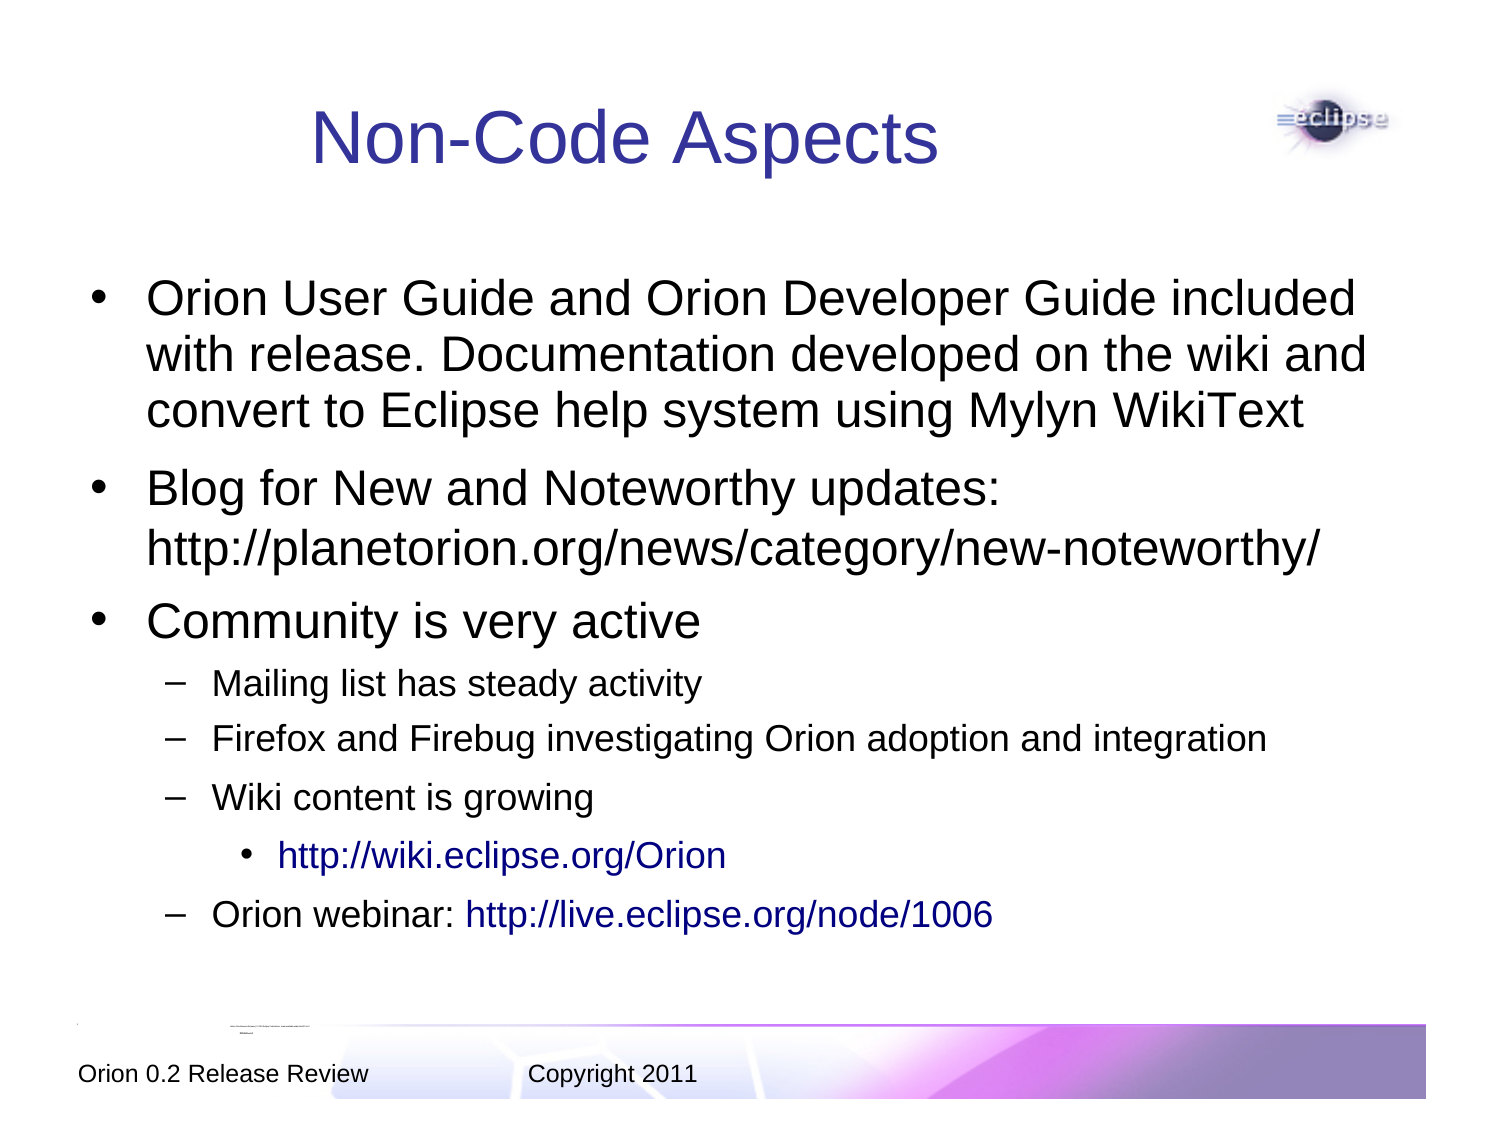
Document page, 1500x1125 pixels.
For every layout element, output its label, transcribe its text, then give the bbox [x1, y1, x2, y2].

list Orion User Guide and Orion Developer Guide included with release. Documentation developed on the wiki and convert to Eclipse help system using Mylyn WikiText Blog for New and Noteworthy updates: http://planetorion.org/news/category/new-noteworthy/ Community is very active Mailing list has steady activity Firefox and Firebug investigating Orion adoption and integration Wiki content is growing http://wiki.eclipse.org/Orion Orion webinar: http://live.eclipse.org/node/1006 [75, 262, 1426, 1006]
title Non-Code Aspects [74, 45, 1176, 233]
picture [225, 1024, 1426, 1099]
picture [1257, 42, 1408, 193]
